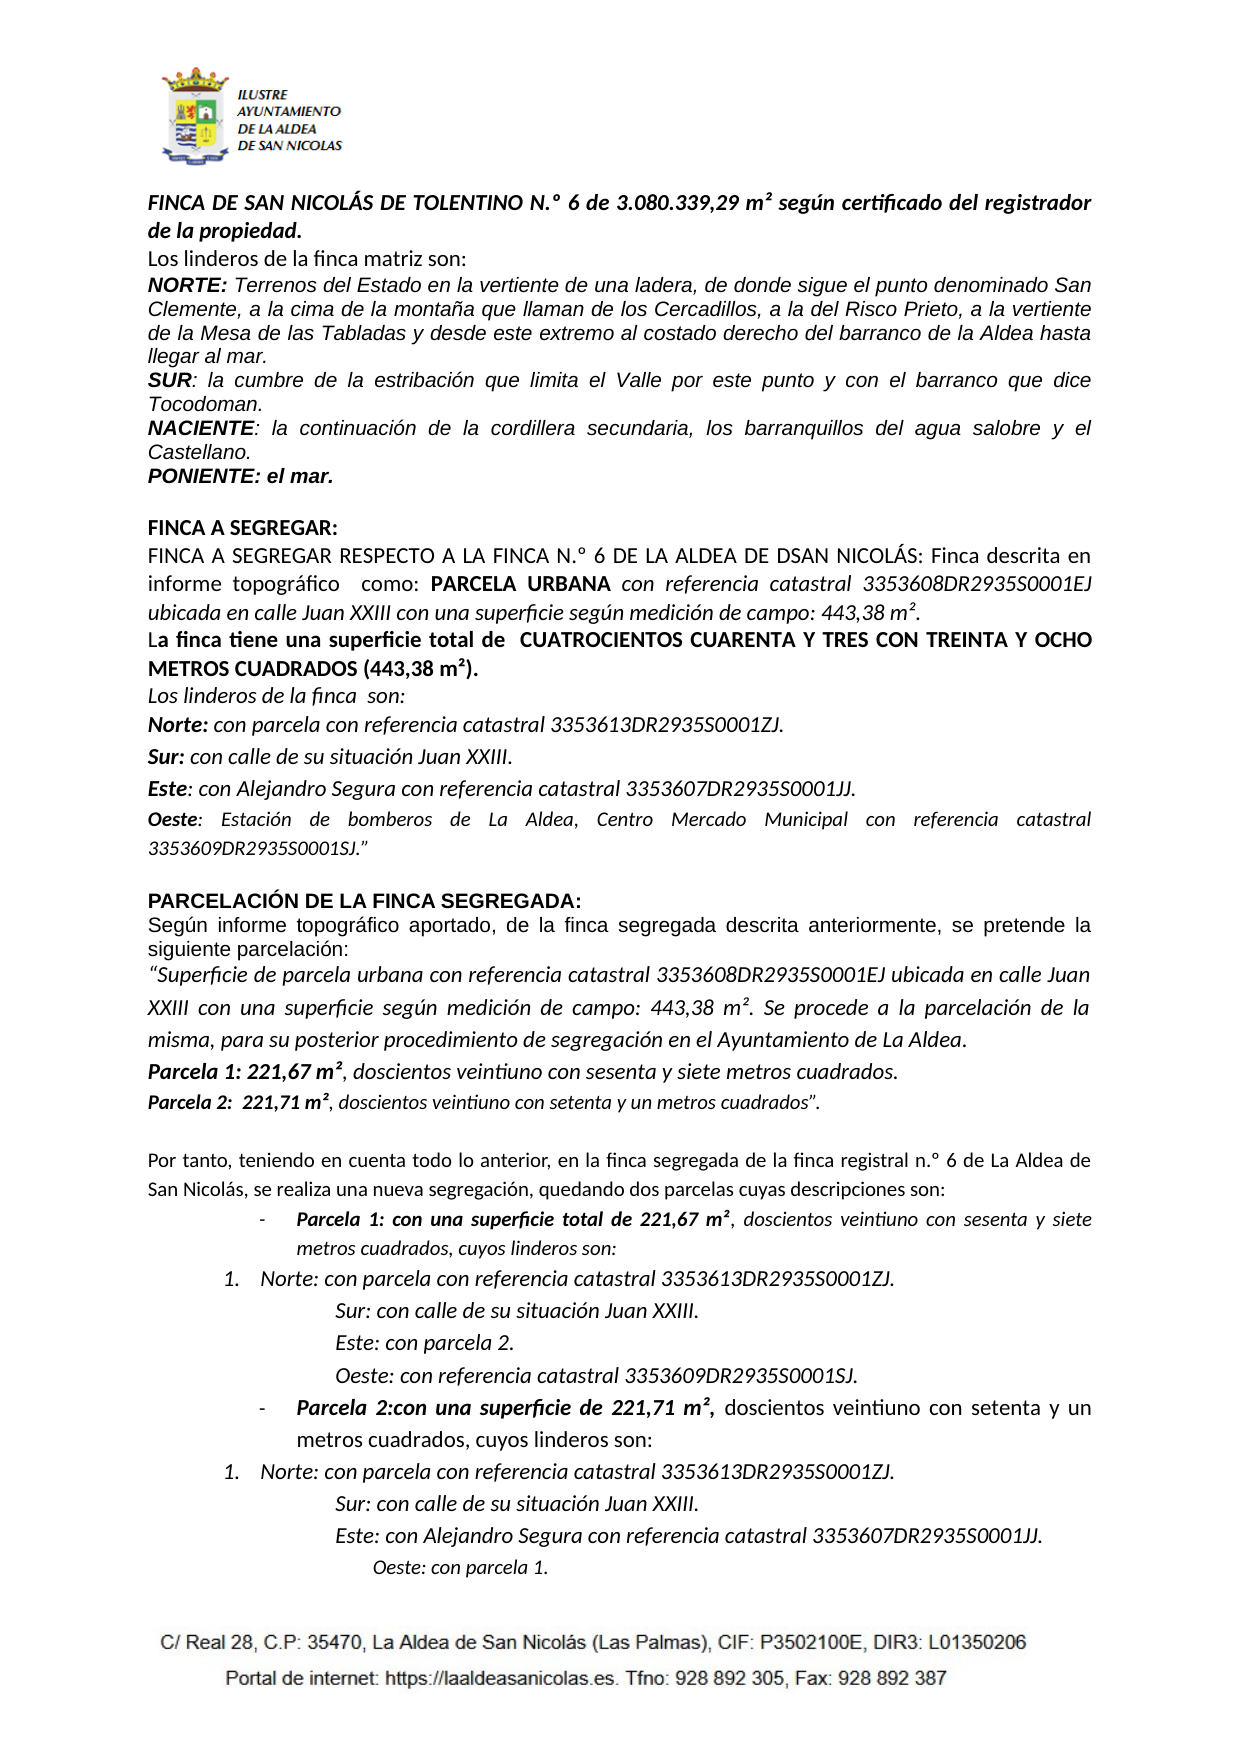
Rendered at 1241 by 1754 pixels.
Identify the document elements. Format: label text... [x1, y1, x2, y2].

text Este: con Alejandro Segura con referencia catastral 3353607DR2935S0001JJ. [148, 774, 1093, 802]
text Los linderos de la finca son: [148, 682, 1093, 710]
text “Superficie de parcela urbana con referencia catastral 3353608DR2935S0001EJ ubicada en calle Juan XXIII con una superficie según medición de campo: 443,38 m². Se procede a la parcelación de la misma, para su posterior procedimiento de segregación en el Ayuntamiento de La Aldea. [148, 960, 1093, 1053]
text Sur: con calle de su situación Juan XXIII. [335, 1489, 1093, 1517]
text FINCA A SEGREGAR RESPECTO A LA FINCA N.º 6 DE LA ALDEA DE DSAN NICOLÁS: Finca descrita en informe topográfico como: PARCELA URBANA con referencia catastral 3353608DR2935S0001EJ ubicada en calle Juan XXIII con una superficie según medición de campo: 443,38 m². [148, 542, 1093, 626]
text La finca tiene una superficie total de CUATROCIENTOS CUARENTA Y TRES CON TREINTA Y OCHO METROS CUADRADOS (443,38 m²). [148, 626, 1093, 682]
list Norte: con parcela con referencia catastral 3353613DR2935S0001ZJ. [223, 1264, 1093, 1292]
text PARCELACIÓN DE LA FINCA SEGREGADA: [148, 888, 1093, 912]
text Por tanto, teniendo en cuenta todo lo anterior, en la finca segregada de la finca registral n.º 6 de La Aldea de San Nicolás, se realiza una nueva segregación, quedando dos parcelas cuyas descripciones son: [148, 1147, 1093, 1202]
list Norte: con parcela con referencia catastral 3353613DR2935S0001ZJ. [223, 1457, 1093, 1485]
text SUR: la cumbre de la estribación que limita el Valle por este punto y con el barranco que dice Tocodoman. [148, 368, 1093, 416]
text NACIENTE: la continuación de la cordillera secundaria, los barranquillos del agua salobre y el Castellano. [148, 416, 1093, 464]
list Parcela 1: con una superficie total de 221,67 m², doscientos veintiuno con sesenta y siete metros cuadrados, cuyos linderos son: [259, 1206, 1093, 1260]
text FINCA A SEGREGAR: [148, 513, 1093, 542]
text Según informe topográfico aportado, de la finca segregada descrita anteriormente, se pretende la siguiente parcelación: [148, 912, 1093, 960]
text Oeste: Estación de bomberos de La Aldea, Centro Mercado Municipal con referencia catastral 3353609DR2935S0001SJ.” [148, 806, 1093, 861]
text Parcela 1: 221,67 m², doscientos veintiuno con sesenta y siete metros cuadrados. [148, 1057, 1093, 1085]
text Oeste: con referencia catastral 3353609DR2935S0001SJ. [335, 1361, 1093, 1389]
picture [148, 1626, 1034, 1694]
text Parcela 2: 221,71 m², doscientos veintiuno con setenta y un metros cuadrados”. [148, 1089, 1093, 1114]
text Este: con parcela 2. [335, 1328, 1093, 1357]
text FINCA DE SAN NICOLÁS DE TOLENTINO N.º 6 de 3.080.339,29 m² según certificado del registrador de la propiedad. [148, 188, 1093, 244]
text Este: con Alejandro Segura con referencia catastral 3353607DR2935S0001JJ. [335, 1522, 1093, 1550]
list Parcela 2:con una superficie de 221,71 m², doscientos veintiuno con setenta y un metros cuadrados, cuyos linderos son: [259, 1393, 1093, 1453]
text Norte: con parcela con referencia catastral 3353613DR2935S0001ZJ. [148, 710, 1093, 738]
text Los linderos de la finca matriz son: [148, 244, 1093, 272]
text NORTE: Terrenos del Estado en la vertiente de una ladera, de donde sigue el punto denominado San Clemente, a la cima de la montaña que llaman de los Cercadillos, a la del Risco Prieto, a la vertiente de la Mesa de las Tabladas y desde este extremo al costado derecho del barranco de la Aldea hasta llegar al mar. [148, 272, 1093, 368]
text Sur: con calle de su situación Juan XXIII. [148, 742, 1093, 770]
text Sur: con calle de su situación Juan XXIII. [335, 1296, 1093, 1324]
picture [148, 59, 358, 173]
text Oeste: con parcela 1. [373, 1554, 1093, 1579]
text PONIENTE: el mar. [148, 464, 1093, 488]
